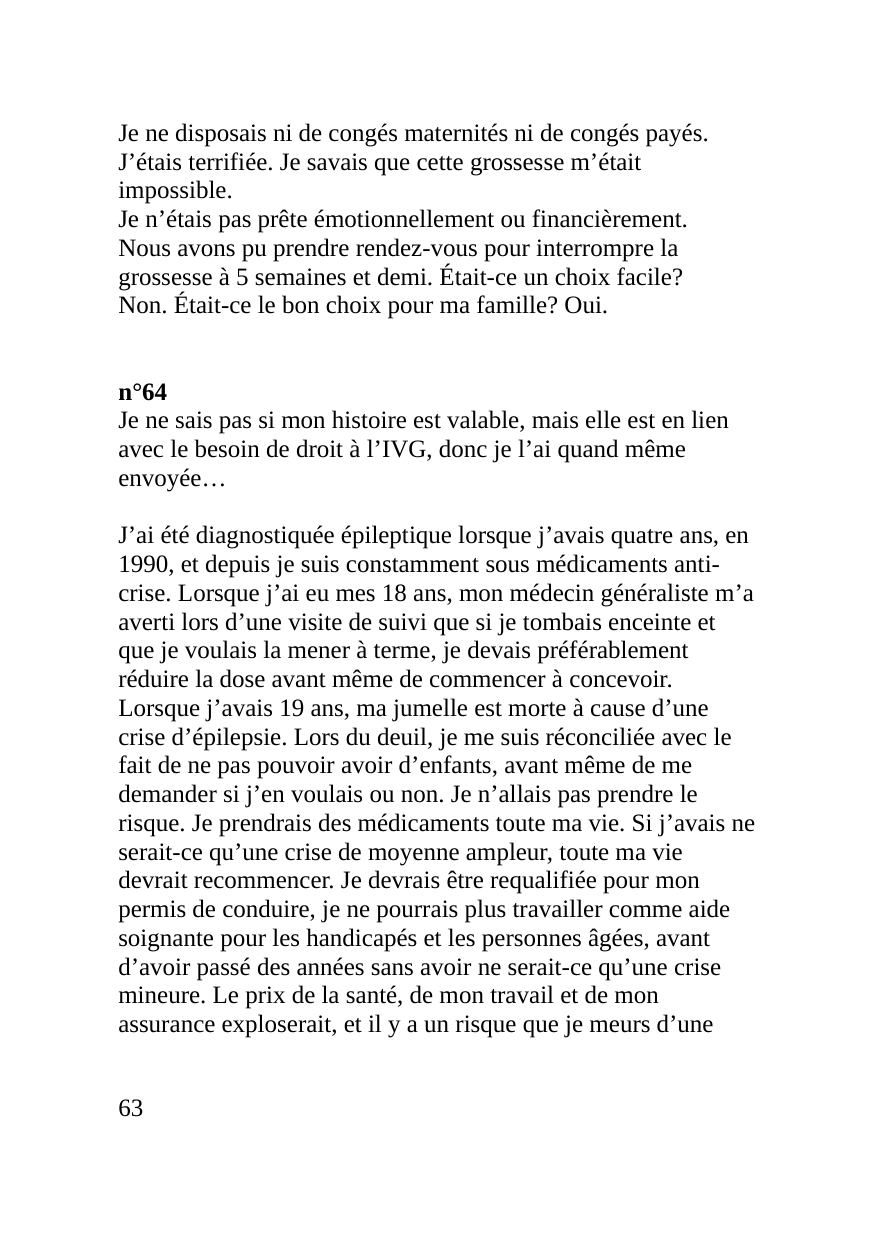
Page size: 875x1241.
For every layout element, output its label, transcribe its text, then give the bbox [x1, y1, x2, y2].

text Non. Était-ce le bon choix pour ma famille? Oui. [118, 291, 756, 319]
text Lorsque j’avais 19 ans, ma jumelle est morte à cause d’une crise d’épilepsie. Lors du deuil, je me suis réconciliée avec le fait de ne pas pouvoir avoir d’enfants, avant même de me demander si j’en voulais ou non. Je n’allais pas prendre le risque. Je prendrais des médicaments toute ma vie. Si j’avais ne serait-ce qu’une crise de moyenne ampleur, toute ma vie devrait recommencer. Je devrais être requalifiée pour mon permis de conduire, je ne pourrais plus travailler comme aide soignante pour les handicapés et les personnes âgées, avant d’avoir passé des années sans avoir ne serait-ce qu’une crise mineure. Le prix de la santé, de mon travail et de mon assurance exploserait, et il y a un risque que je meurs d’une [118, 693, 756, 1038]
text Je ne disposais ni de congés maternités ni de congés payés. J’étais terrifiée. Je savais que cette grossesse m’était impossible. [118, 118, 756, 204]
text Je ne sais pas si mon histoire est valable, mais elle est en lien avec le besoin de droit à l’IVG, donc je l’ai quand même envoyée… [118, 406, 756, 492]
text Nous avons pu prendre rendez-vous pour interrompre la grossesse à 5 semaines et demi. Était-ce un choix facile? [118, 233, 756, 291]
text n°64 [118, 377, 756, 406]
text Je n’étais pas prête émotionnellement ou financièrement. [118, 204, 756, 233]
text J’ai été diagnostiquée épileptique lorsque j’avais quatre ans, en 1990, et depuis je suis constamment sous médicaments anti-crise. Lorsque j’ai eu mes 18 ans, mon médecin généraliste m’a averti lors d’une visite de suivi que si je tombais enceinte et que je voulais la mener à terme, je devais préférablement réduire la dose avant même de commencer à concevoir. [118, 521, 756, 693]
